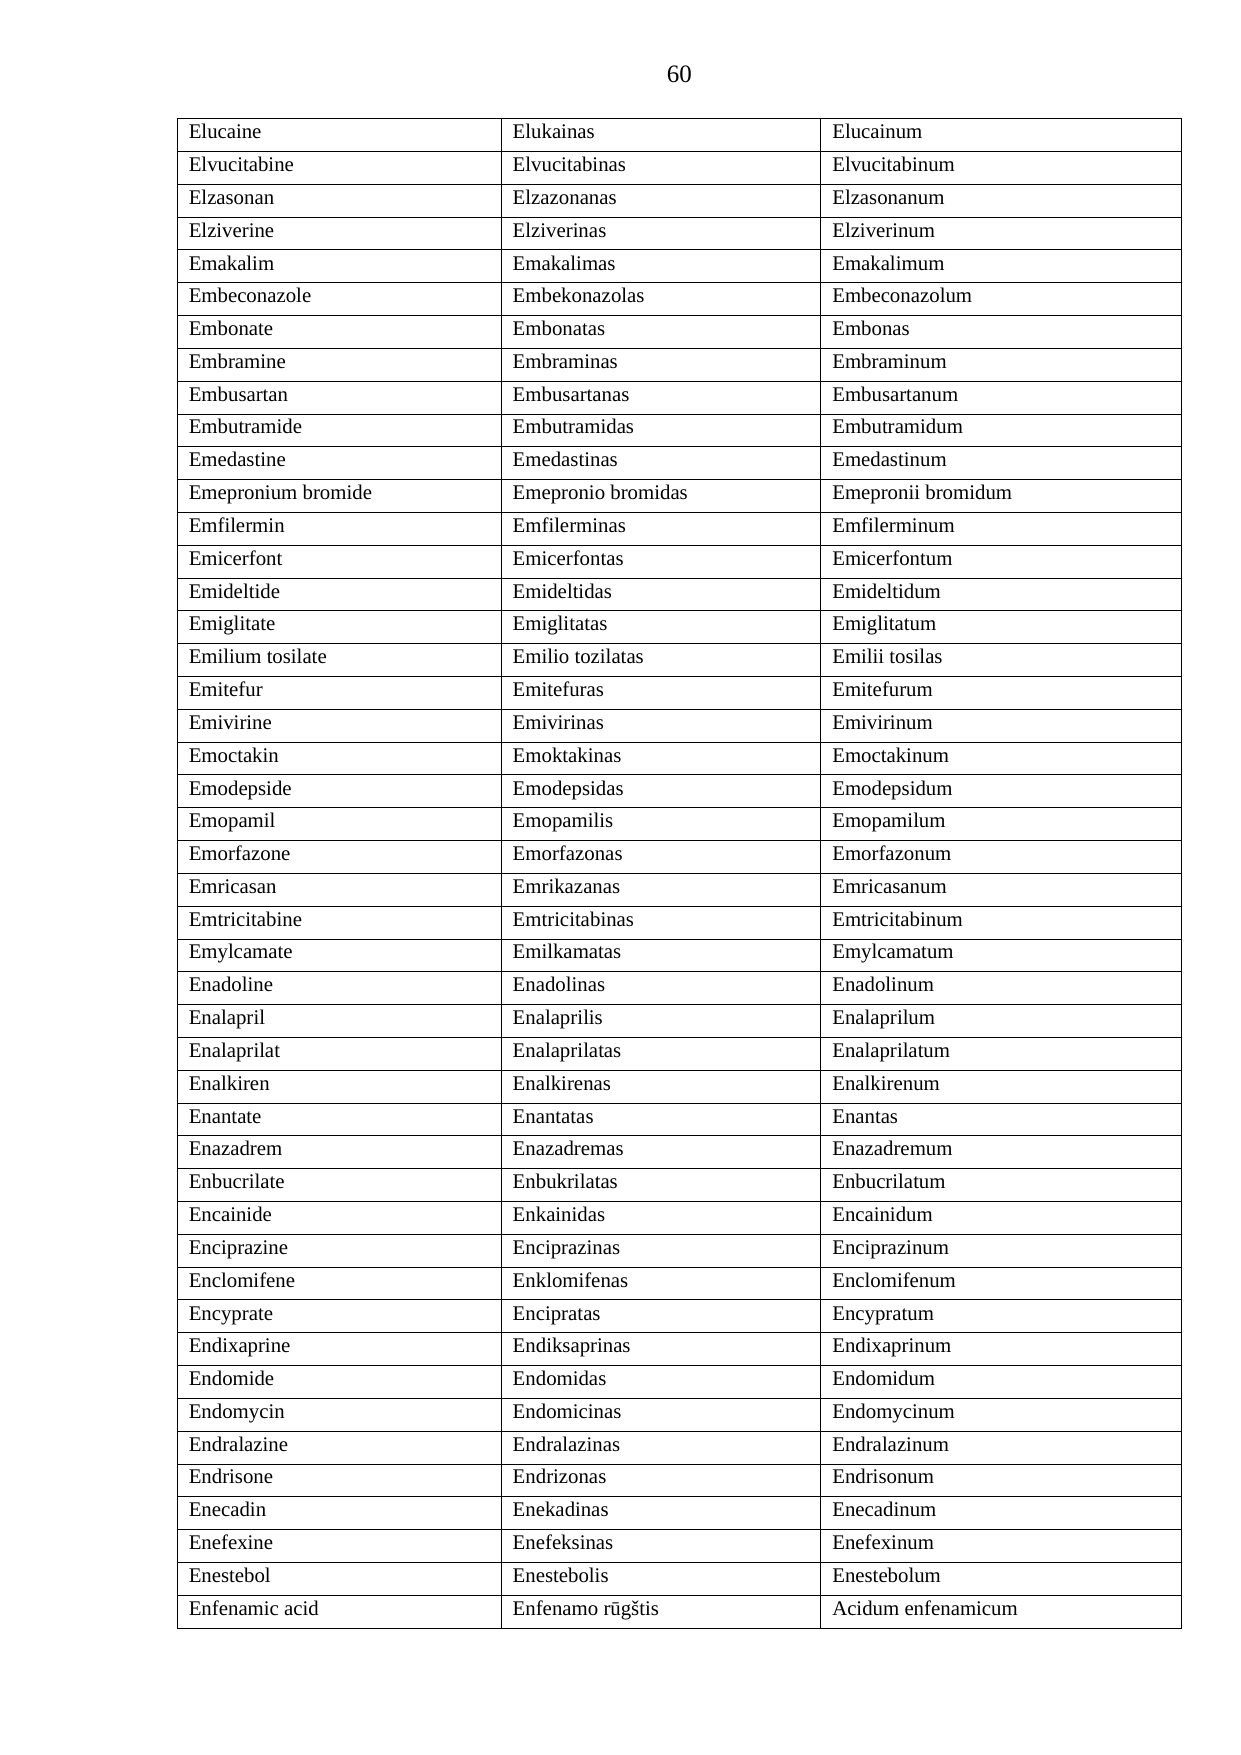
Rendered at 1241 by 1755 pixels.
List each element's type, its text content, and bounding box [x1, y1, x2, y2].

table_cell Enadolinum [821, 972, 1181, 1004]
table_cell Endixaprine [178, 1333, 501, 1365]
table_cell Elukainas [502, 119, 820, 151]
table_cell Enciprazine [178, 1235, 501, 1267]
table_cell Enalapril [178, 1005, 501, 1037]
table_cell Embramine [178, 349, 501, 381]
table_cell Emtricitabinas [502, 907, 820, 938]
table_cell Emopamilum [821, 808, 1181, 840]
table_cell Endralazine [178, 1432, 501, 1463]
table_cell Enazadremum [821, 1136, 1181, 1168]
table_cell Enefexinum [821, 1530, 1181, 1562]
table_cell Emepronium bromide [178, 480, 501, 512]
table_cell Enklomifenas [502, 1268, 820, 1299]
table_cell Endomide [178, 1366, 501, 1398]
table_cell Emilii tosilas [821, 644, 1181, 676]
table_cell Enbucrilate [178, 1169, 501, 1201]
table_cell Emiglitate [178, 611, 501, 643]
table_cell Enantatas [502, 1104, 820, 1135]
table_cell Embeconazolum [821, 283, 1181, 315]
table_cell Emilio tozilatas [502, 644, 820, 676]
table_cell Enalaprilis [502, 1005, 820, 1037]
table_cell Enalkirenas [502, 1071, 820, 1102]
table_cell Endrisonum [821, 1465, 1181, 1496]
table_cell Embonatas [502, 316, 820, 348]
table_cell Endralazinas [502, 1432, 820, 1463]
table_cell Emricasan [178, 874, 501, 906]
table_cell Embeconazole [178, 283, 501, 315]
table_cell Emoctakinum [821, 743, 1181, 774]
table_cell Emfilermin [178, 513, 501, 545]
table_cell Enecadin [178, 1497, 501, 1529]
table_cell Emricasanum [821, 874, 1181, 906]
table_cell Embutramidas [502, 415, 820, 446]
table_cell Encainidum [821, 1202, 1181, 1234]
table_cell Emitefur [178, 677, 501, 709]
table_cell Embusartan [178, 382, 501, 413]
table_cell Elvucitabinas [502, 152, 820, 184]
table_cell Emideltide [178, 579, 501, 610]
table_cell Enestebolis [502, 1563, 820, 1595]
table_cell Emopamilis [502, 808, 820, 840]
table_cell Emedastinum [821, 447, 1181, 479]
table_cell Emakalimas [502, 250, 820, 282]
table_cell Enbucrilatum [821, 1169, 1181, 1201]
table_cell Enalaprilat [178, 1038, 501, 1070]
table_cell Embonas [821, 316, 1181, 348]
table_cell Elziverinum [821, 218, 1181, 249]
table_cell Elzasonanum [821, 185, 1181, 217]
table_cell Endomidas [502, 1366, 820, 1398]
table_cell Emylcamatum [821, 940, 1181, 971]
table_cell Emfilerminas [502, 513, 820, 545]
table_cell Enantas [821, 1104, 1181, 1135]
table_cell Emodepside [178, 775, 501, 807]
table_cell Emivirine [178, 710, 501, 742]
table_cell Endrisone [178, 1465, 501, 1496]
table_cell Emitefuras [502, 677, 820, 709]
table_cell Endomidum [821, 1366, 1181, 1398]
table_cell Endralazinum [821, 1432, 1181, 1463]
table_cell Emoctakin [178, 743, 501, 774]
table_cell Acidum enfenamicum [821, 1596, 1181, 1627]
table_cell Encyprate [178, 1300, 501, 1332]
table_cell Embutramide [178, 415, 501, 446]
table_cell Emicerfontas [502, 546, 820, 577]
table_cell Emitefurum [821, 677, 1181, 709]
table_cell Endomycinum [821, 1399, 1181, 1431]
table_cell Emivirinum [821, 710, 1181, 742]
table_cell Emicerfontum [821, 546, 1181, 577]
table_cell Emorfazonas [502, 841, 820, 873]
table_cell Endomycin [178, 1399, 501, 1431]
table_cell Emorfazonum [821, 841, 1181, 873]
table_cell Endiksaprinas [502, 1333, 820, 1365]
table_cell Enfenamo rūgštis [502, 1596, 820, 1627]
table_cell Enekadinas [502, 1497, 820, 1529]
table_cell Embraminas [502, 349, 820, 381]
table_cell Emedastinas [502, 447, 820, 479]
table_cell Enestebol [178, 1563, 501, 1595]
table_cell Emopamil [178, 808, 501, 840]
table_cell Emiglitatas [502, 611, 820, 643]
table_cell Embekonazolas [502, 283, 820, 315]
table_cell Enclomifenum [821, 1268, 1181, 1299]
table_cell Emiglitatum [821, 611, 1181, 643]
table_cell Emtricitabine [178, 907, 501, 938]
table_cell Enazadrem [178, 1136, 501, 1168]
table_cell Emilkamatas [502, 940, 820, 971]
table_cell Elzazonanas [502, 185, 820, 217]
table_cell Emorfazone [178, 841, 501, 873]
table_cell Emakalimum [821, 250, 1181, 282]
table_cell Embraminum [821, 349, 1181, 381]
table_cell Enalkiren [178, 1071, 501, 1102]
table_cell Endrizonas [502, 1465, 820, 1496]
table_cell Emodepsidum [821, 775, 1181, 807]
table_cell Emedastine [178, 447, 501, 479]
table_cell Enadolinas [502, 972, 820, 1004]
table_cell Elzasonan [178, 185, 501, 217]
table_cell Embusartanum [821, 382, 1181, 413]
table_cell Enadoline [178, 972, 501, 1004]
table_cell Encainide [178, 1202, 501, 1234]
table_cell Enkainidas [502, 1202, 820, 1234]
table_cell Emideltidas [502, 579, 820, 610]
table_cell Elucaine [178, 119, 501, 151]
table_cell Elvucitabinum [821, 152, 1181, 184]
table_cell Encipratas [502, 1300, 820, 1332]
table_cell Enefexine [178, 1530, 501, 1562]
table_cell Embutramidum [821, 415, 1181, 446]
table_cell Enalkirenum [821, 1071, 1181, 1102]
table_cell Embusartanas [502, 382, 820, 413]
table_cell Enciprazinum [821, 1235, 1181, 1267]
table_cell Enalaprilatum [821, 1038, 1181, 1070]
table_cell Enestebolum [821, 1563, 1181, 1595]
table_cell Enecadinum [821, 1497, 1181, 1529]
table_cell Elucainum [821, 119, 1181, 151]
table_cell Emtricitabinum [821, 907, 1181, 938]
table_cell Emakalim [178, 250, 501, 282]
table_cell Elziverine [178, 218, 501, 249]
table_cell Emepronii bromidum [821, 480, 1181, 512]
table_cell Emoktakinas [502, 743, 820, 774]
table_cell Embonate [178, 316, 501, 348]
table_cell Elziverinas [502, 218, 820, 249]
table_cell Emylcamate [178, 940, 501, 971]
table_cell Emilium tosilate [178, 644, 501, 676]
table_cell Enefeksinas [502, 1530, 820, 1562]
table_cell Encypratum [821, 1300, 1181, 1332]
table_cell Enazadremas [502, 1136, 820, 1168]
table_cell Endixaprinum [821, 1333, 1181, 1365]
table_cell Enfenamic acid [178, 1596, 501, 1627]
table_cell Enbukrilatas [502, 1169, 820, 1201]
table_cell Endomicinas [502, 1399, 820, 1431]
table_cell Enciprazinas [502, 1235, 820, 1267]
table_cell Emepronio bromidas [502, 480, 820, 512]
table_cell Enantate [178, 1104, 501, 1135]
table_cell Enalaprilum [821, 1005, 1181, 1037]
table_cell Emideltidum [821, 579, 1181, 610]
table_cell Emfilerminum [821, 513, 1181, 545]
table_cell Elvucitabine [178, 152, 501, 184]
table_cell Enalaprilatas [502, 1038, 820, 1070]
table_cell Emodepsidas [502, 775, 820, 807]
table_cell Emicerfont [178, 546, 501, 577]
table_cell Emivirinas [502, 710, 820, 742]
table_cell Enclomifene [178, 1268, 501, 1299]
table_cell Emrikazanas [502, 874, 820, 906]
